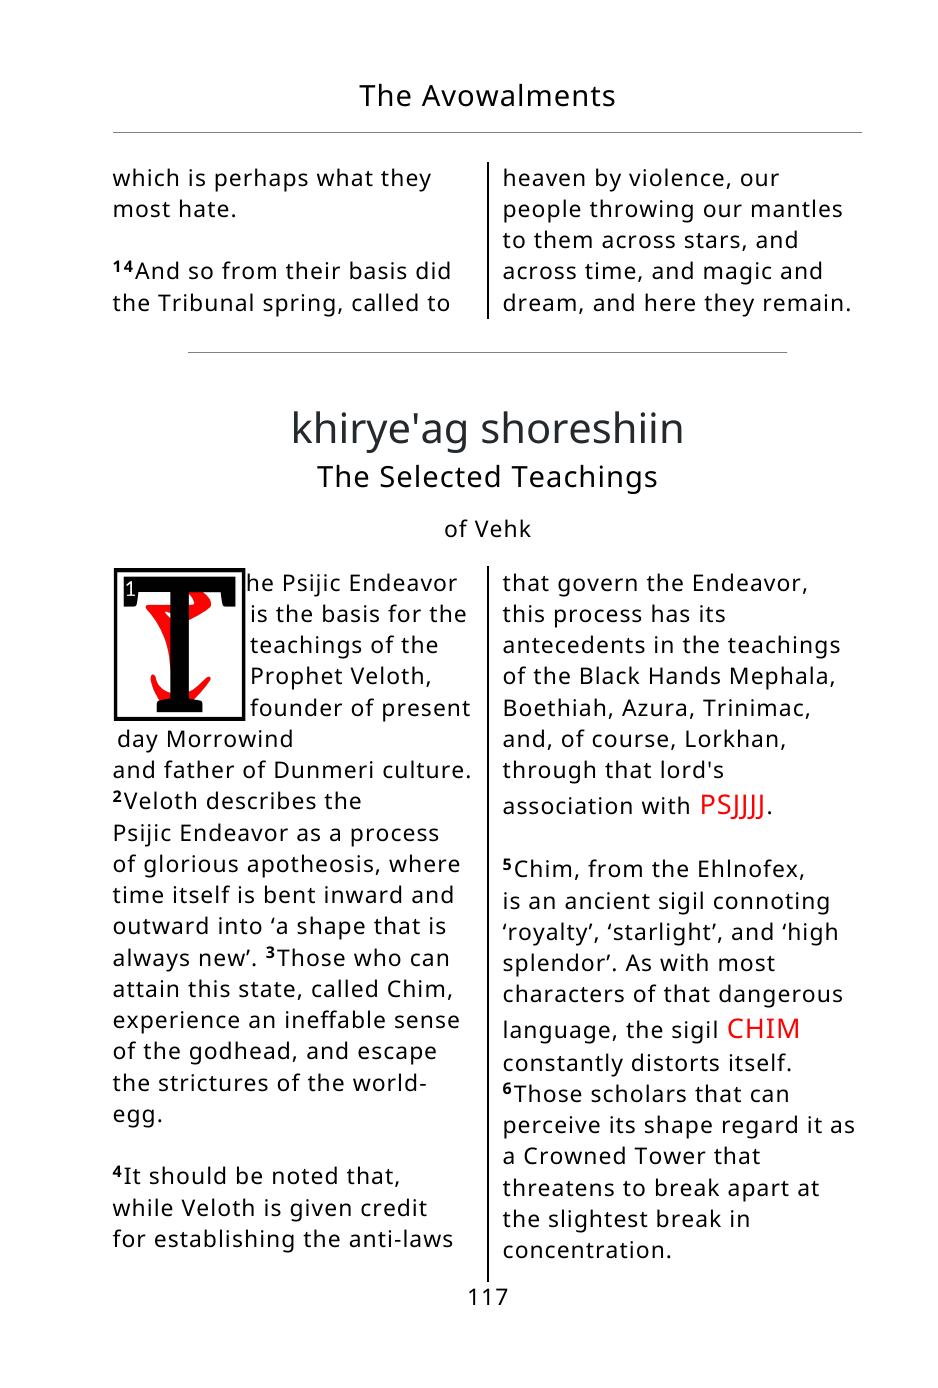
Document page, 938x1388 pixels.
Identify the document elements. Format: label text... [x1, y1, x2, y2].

text 14And so from their basis did the Tribunal spring, called to [112, 255, 472, 318]
text that govern the Endeavor, this process has its antecedents in the teachings of the Black Hands Mephala, Boethiah, Azura, Trinimac, and, of course, Lorkhan, through that lord's association with PSJJJJ. [502, 567, 862, 822]
text Prophet Veloth, [246, 660, 472, 692]
text he Psijic Endeavor [112, 567, 472, 598]
text The Selected Teachings [112, 456, 862, 496]
picture [113, 568, 246, 721]
text is the basis for the [246, 598, 472, 629]
text which is perhaps what they most hate. [112, 162, 472, 224]
text The Avowalments [112, 75, 862, 115]
text and father of Dunmeri culture. 2Veloth describes the Psijic Endeavor as a process of glorious apotheosis, where time itself is bent inward and outward into ‘a shape that is always new’. 3Those who can attain this state, called Chim, experience an ineffable sense of the godhead, and escape the strictures of the world-egg. [112, 754, 472, 1129]
subtitle khirye'ag shoreshiin [112, 399, 862, 456]
text teachings of the [246, 629, 472, 660]
text day Morrowind [112, 723, 472, 754]
text of Vehk [112, 513, 862, 544]
text 5Chim, from the Ehlnofex, is an ancient sigil connoting ‘royalty’, ‘starlight’, and ‘high splendor’. As with most characters of that dangerous language, the sigil CHIM constantly distorts itself. 6Those scholars that can perceive its shape regard it as a Crowned Tower that threatens to break apart at the slightest break in concentration. [502, 853, 862, 1265]
text 4It should be noted that, while Veloth is given credit for establishing the anti-laws [112, 1160, 472, 1254]
text founder of present [112, 692, 472, 723]
text heaven by violence, our people throwing our mantles to them across stars, and across time, and magic and dream, and here they remain. [502, 162, 862, 318]
